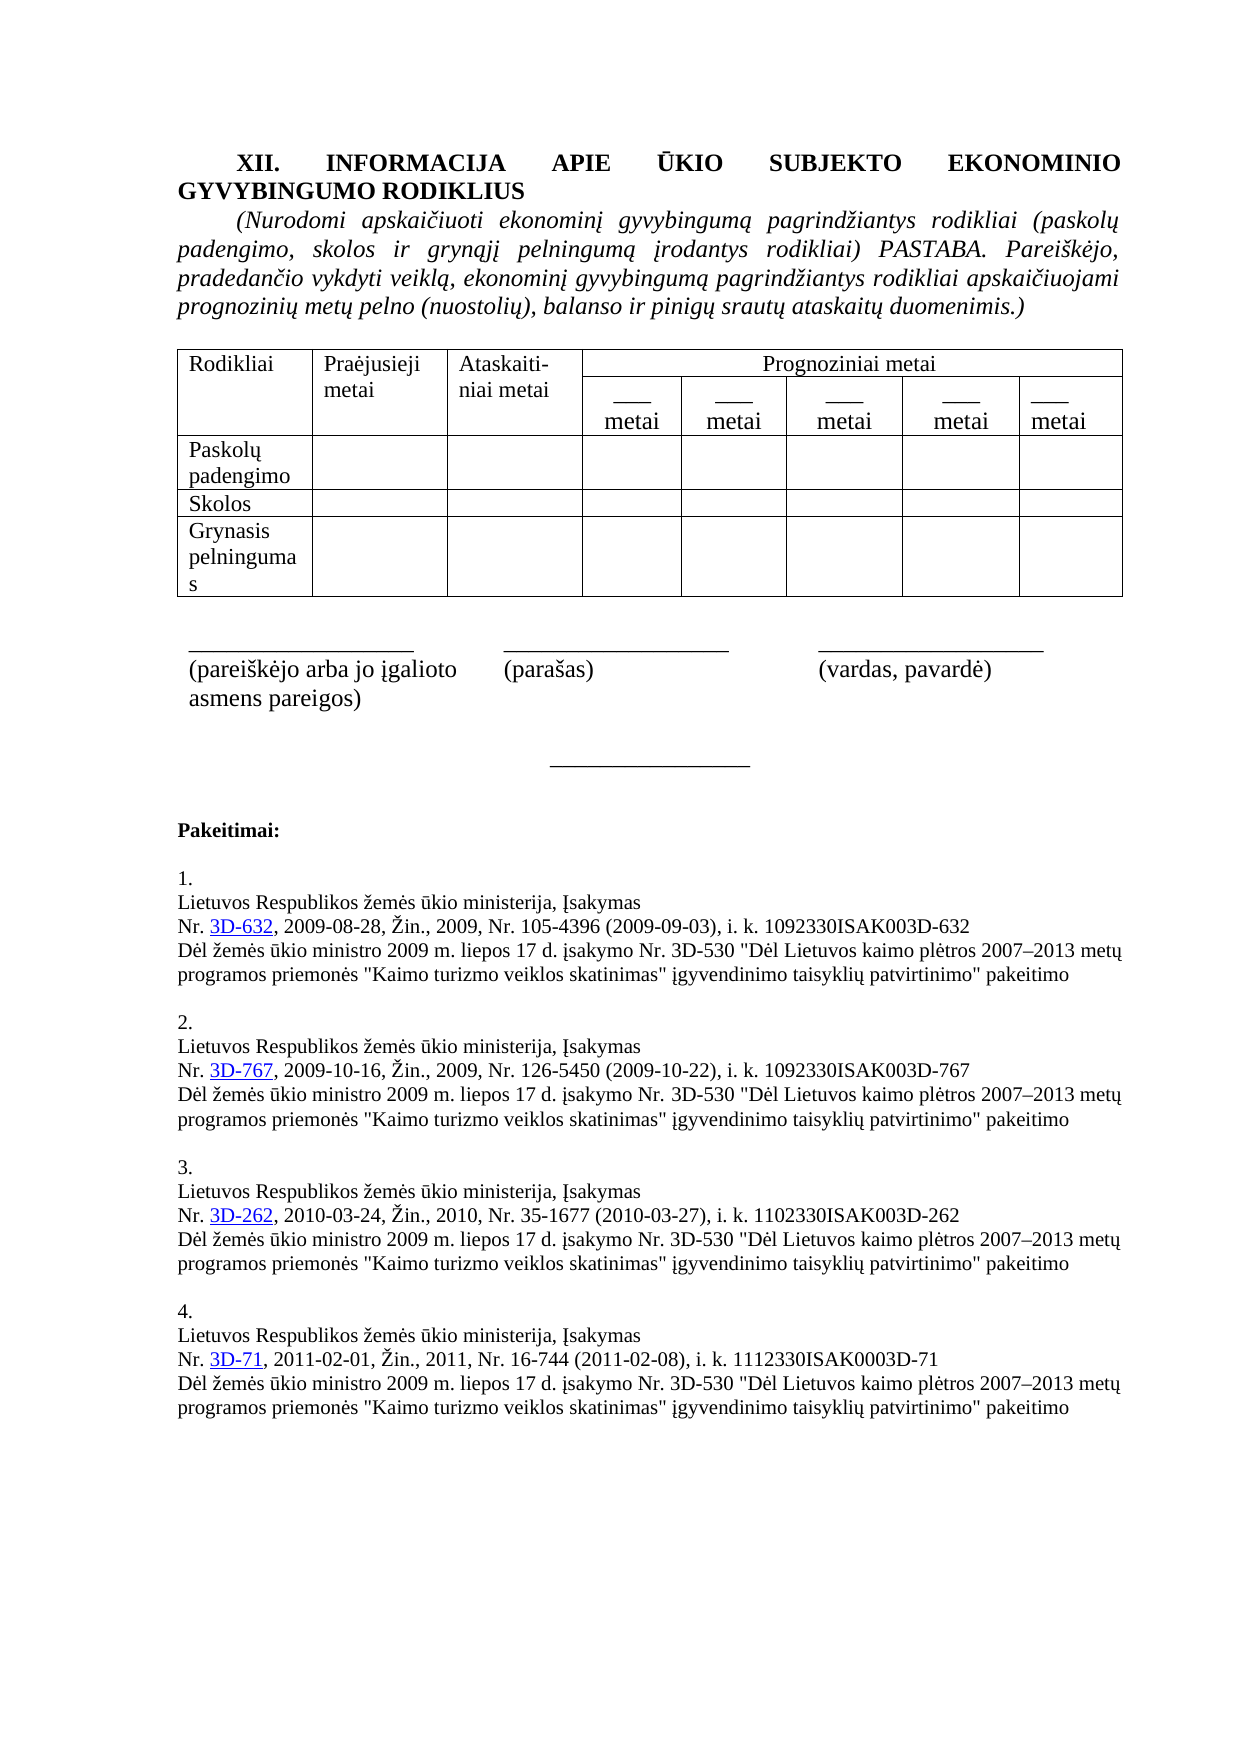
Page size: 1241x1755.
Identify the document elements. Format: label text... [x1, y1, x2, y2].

text Dėl žemės ūkio ministro 2009 m. liepos 17 d. įsakymo Nr. 3D-530 "Dėl Lietuvos kaimo plėtros 2007–2013 metų programos priemonės "Kaimo turizmo veiklos skatinimas" įgyvendinimo taisyklių patvirtinimo" pakeitimo [177, 1082, 1122, 1131]
table_cell [448, 517, 582, 596]
text ________________ [177, 741, 1122, 769]
text Lietuvos Respublikos žemės ūkio ministerija, Įsakymas [177, 1034, 1122, 1058]
text Lietuvos Respublikos žemės ūkio ministerija, Įsakymas [177, 1323, 1122, 1347]
table_cell [583, 436, 681, 488]
text Nr. 3D-632, 2009-08-28, Žin., 2009, Nr. 105-4396 (2009-09-03), i. k. 1092330ISAK003D-632 [177, 914, 1122, 938]
text 2. [177, 1010, 1122, 1034]
table_cell Grynasis pelningumas [178, 517, 312, 596]
table_cell [1020, 436, 1122, 488]
table_cell [682, 490, 786, 516]
text Nr. 3D-262, 2010-03-24, Žin., 2010, Nr. 35-1677 (2010-03-27), i. k. 1102330ISAK003D-262 [177, 1203, 1122, 1227]
table_header __________________ (vardas, pavardė) [807, 626, 1122, 712]
text Dėl žemės ūkio ministro 2009 m. liepos 17 d. įsakymo Nr. 3D-530 "Dėl Lietuvos kaimo plėtros 2007–2013 metų programos priemonės "Kaimo turizmo veiklos skatinimas" įgyvendinimo taisyklių patvirtinimo" pakeitimo [177, 1227, 1122, 1275]
text 1. [177, 866, 1122, 890]
table_cell [313, 436, 447, 488]
table_cell Paskolų padengimo [178, 436, 312, 488]
text 4. [177, 1299, 1122, 1323]
table_cell [583, 517, 681, 596]
table_cell [1020, 490, 1122, 516]
table_cell [903, 517, 1019, 596]
table_cell ___ metai [682, 377, 786, 435]
table_cell [448, 436, 582, 488]
table_cell [682, 436, 786, 488]
text 3. [177, 1154, 1122, 1179]
table_header Rodikliai [178, 350, 312, 435]
text Lietuvos Respublikos žemės ūkio ministerija, Įsakymas [177, 890, 1122, 914]
text Nr. 3D-767, 2009-10-16, Žin., 2009, Nr. 126-5450 (2009-10-22), i. k. 1092330ISAK003D-767 [177, 1058, 1122, 1082]
text Dėl žemės ūkio ministro 2009 m. liepos 17 d. įsakymo Nr. 3D-530 "Dėl Lietuvos kaimo plėtros 2007–2013 metų programos priemonės "Kaimo turizmo veiklos skatinimas" įgyvendinimo taisyklių patvirtinimo" pakeitimo [177, 938, 1122, 986]
table_cell ___ metai [583, 377, 681, 435]
table_header __________________ (parašas) [492, 626, 807, 712]
table_cell ___ metai [787, 377, 902, 435]
text Pakeitimai: [177, 818, 1122, 842]
table_header Praėjusieji metai [313, 350, 447, 435]
table_cell Skolos [178, 490, 312, 516]
table_header Ataskaiti-niai metai [448, 350, 582, 435]
text Lietuvos Respublikos žemės ūkio ministerija, Įsakymas [177, 1179, 1122, 1203]
text (Nurodomi apskaičiuoti ekonominį gyvybingumą pagrindžiantys rodikliai (paskolų padengimo, skolos ir grynąjį pelningumą įrodantys rodikliai) PASTABA. Pareiškėjo, pradedančio vykdyti veiklą, ekonominį gyvybingumą pagrindžiantys rodikliai apskaičiuojami prognozinių metų pelno (nuostolių), balanso ir pinigų srautų ataskaitų duomenimis.) [177, 205, 1122, 320]
table_header Prognoziniai metai [583, 350, 1122, 376]
table_header __________________ (pareiškėjo arba jo įgalioto asmens pareigos) [177, 626, 492, 712]
table_cell [1020, 517, 1122, 596]
table_cell ___ metai [903, 377, 1019, 435]
table_cell [682, 517, 786, 596]
table_cell ___ metai [1020, 377, 1122, 435]
table_cell [583, 490, 681, 516]
table_cell [313, 490, 447, 516]
table_cell [787, 517, 902, 596]
table_cell [787, 436, 902, 488]
text XII. INFORMACIJA APIE ŪKIO SUBJEKTO EKONOMINIO GYVYBINGUMO RODIKLIUS [177, 148, 1122, 205]
table_cell [903, 490, 1019, 516]
table_cell [903, 436, 1019, 488]
text Nr. 3D-71, 2011-02-01, Žin., 2011, Nr. 16-744 (2011-02-08), i. k. 1112330ISAK0003D-71 [177, 1347, 1122, 1371]
text Dėl žemės ūkio ministro 2009 m. liepos 17 d. įsakymo Nr. 3D-530 "Dėl Lietuvos kaimo plėtros 2007–2013 metų programos priemonės "Kaimo turizmo veiklos skatinimas" įgyvendinimo taisyklių patvirtinimo" pakeitimo [177, 1371, 1122, 1419]
table_cell [787, 490, 902, 516]
table_cell [313, 517, 447, 596]
table_cell [448, 490, 582, 516]
